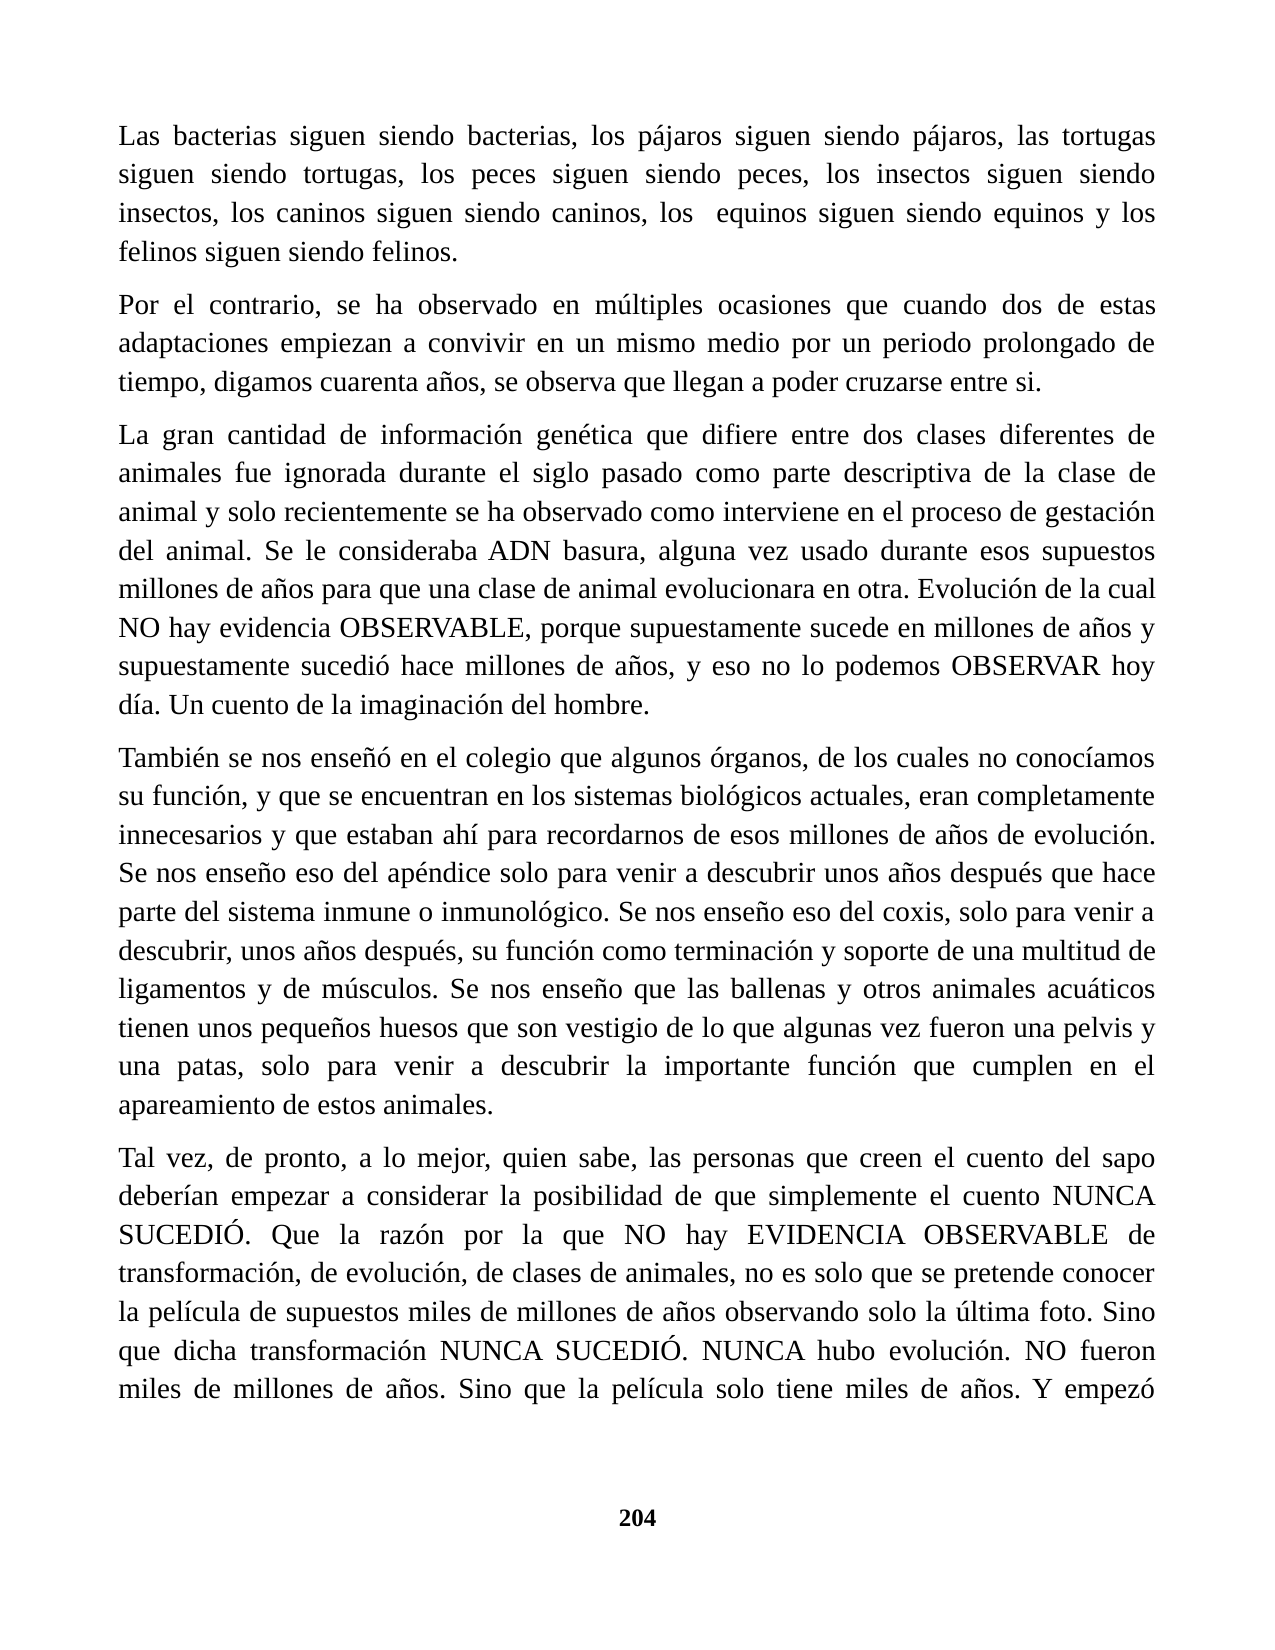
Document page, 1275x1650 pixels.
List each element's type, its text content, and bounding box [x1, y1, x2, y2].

text Por el contrario, se ha observado en múltiples ocasiones que cuando dos de estas adaptaciones empiezan a convivir en un mismo medio por un periodo prolongado de tiempo, digamos cuarenta años, se observa que llegan a poder cruzarse entre si. [118, 287, 1157, 397]
text La gran cantidad de información genética que difiere entre dos clases diferentes de animales fue ignorada durante el siglo pasado como parte descriptiva de la clase de animal y solo recientemente se ha observado como interviene en el proceso de gestación del animal. Se le consideraba ADN basura, alguna vez usado durante esos supuestos millones de años para que una clase de animal evolucionara en otra. Evolución de la cual NO hay evidencia OBSERVABLE, porque supuestamente sucede en millones de años y supuestamente sucedió hace millones de años, y eso no lo podemos OBSERVAR hoy día. Un cuento de la imaginación del hombre. [118, 417, 1157, 720]
text Tal vez, de pronto, a lo mejor, quien sabe, las personas que creen el cuento del sapo deberían empezar a considerar la posibilidad de que simplemente el cuento NUNCA SUCEDIÓ. Que la razón por la que NO hay EVIDENCIA OBSERVABLE de transformación, de evolución, de clases de animales, no es solo que se pretende conocer la película de supuestos miles de millones de años observando solo la última foto. Sino que dicha transformación NUNCA SUCEDIÓ. NUNCA hubo evolución. NO fueron miles de millones de años. Sino que la película solo tiene miles de años. Y empezó [118, 1140, 1157, 1405]
text También se nos enseñó en el colegio que algunos órganos, de los cuales no conocíamos su función, y que se encuentran en los sistemas biológicos actuales, eran completamente innecesarios y que estaban ahí para recordarnos de esos millones de años de evolución. Se nos enseño eso del apéndice solo para venir a descubrir unos años después que hace parte del sistema inmune o inmunológico. Se nos enseño eso del coxis, solo para venir a descubrir, unos años después, su función como terminación y soporte de una multitud de ligamentos y de músculos. Se nos enseño que las ballenas y otros animales acuáticos tienen unos pequeños huesos que son vestigio de lo que algunas vez fueron una pelvis y una patas, solo para venir a descubrir la importante función que cumplen en el apareamiento de estos animales. [118, 740, 1157, 1120]
text Las bacterias siguen siendo bacterias, los pájaros siguen siendo pájaros, las tortugas siguen siendo tortugas, los peces siguen siendo peces, los insectos siguen siendo insectos, los caninos siguen siendo caninos, los equinos siguen siendo equinos y los felinos siguen siendo felinos. [118, 118, 1157, 267]
